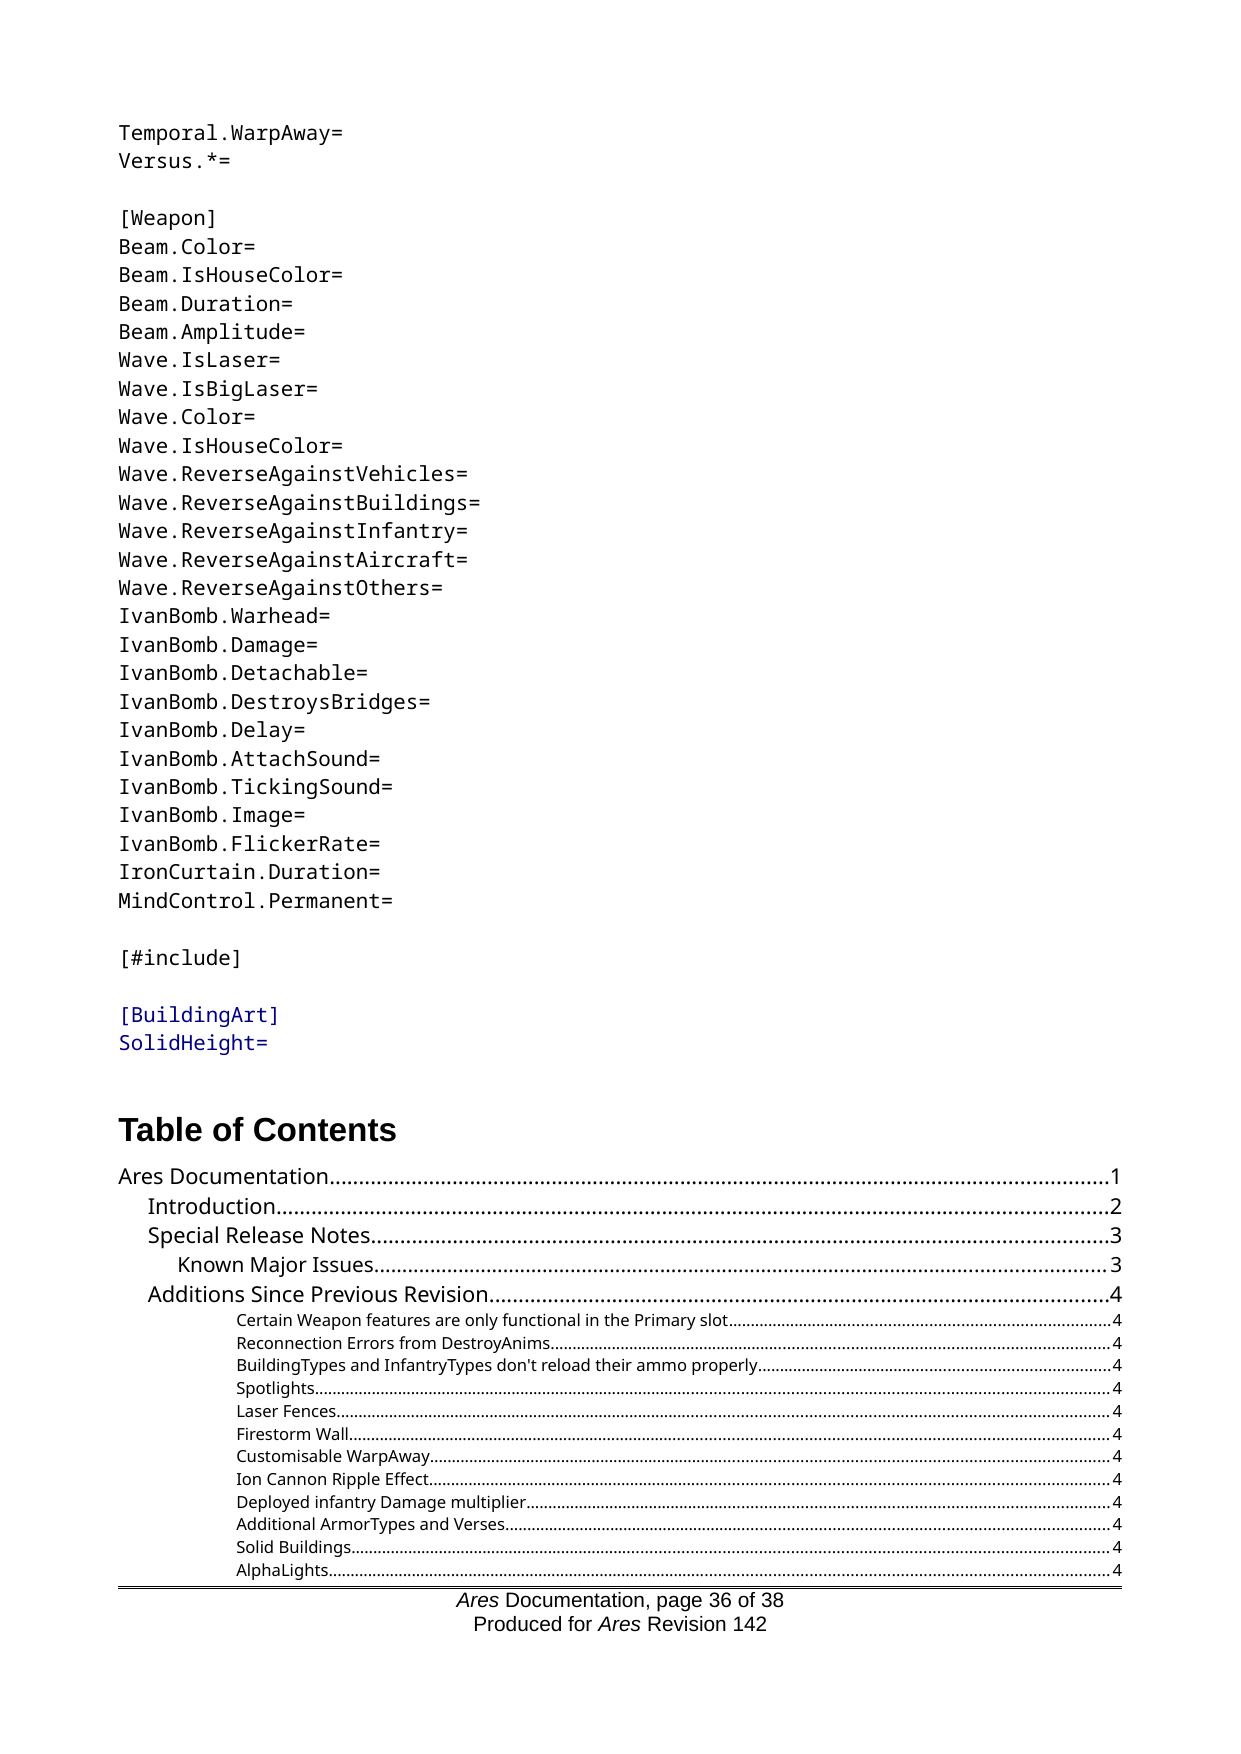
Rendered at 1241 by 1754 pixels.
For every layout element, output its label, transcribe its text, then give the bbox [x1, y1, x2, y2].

text Versus.*= [118, 147, 620, 175]
text Customisable WarpAway 4 [236, 1445, 1122, 1467]
subtitle Table of Contents [118, 1110, 1122, 1148]
text Special Release Notes 3 [148, 1221, 1122, 1250]
text Additions Since Previous Revision 4 [148, 1279, 1122, 1308]
text Spotlights 4 [236, 1377, 1122, 1399]
text Laser Fences 4 [236, 1399, 1122, 1422]
text [Weapon] Beam.Color= Beam.IsHouseColor= Beam.Duration= Beam.Amplitude= Wave.IsLaser= Wave.IsBigLaser= Wave.Color= Wave.IsHouseColor= Wave.ReverseAgainstVehicles= Wave.ReverseAgainstBuildings= Wave.ReverseAgainstInfantry= Wave.ReverseAgainstAircraft= Wave.ReverseAgainstOthers= IvanBomb.Warhead= IvanBomb.Damage= IvanBomb.Detachable= IvanBomb.DestroysBridges= IvanBomb.Delay= IvanBomb.AttachSound= IvanBomb.TickingSound= IvanBomb.Image= IvanBomb.FlickerRate= IronCurtain.Duration= MindControl.Permanent= [118, 203, 620, 914]
text Ares Documentation 1 [118, 1161, 1122, 1191]
text Firestorm Wall 4 [236, 1422, 1122, 1445]
text BuildingTypes and InfantryTypes don't reload their ammo properly 4 [236, 1354, 1122, 1377]
text Reconnection Errors from DestroyAnims 4 [236, 1331, 1122, 1354]
text Additional ArmorTypes and Verses 4 [236, 1513, 1122, 1536]
text [BuildingArt] [118, 1000, 620, 1028]
text Certain Weapon features are only functional in the Primary slot 4 [236, 1308, 1122, 1331]
text Known Major Issues 3 [177, 1250, 1122, 1279]
text SolidHeight= [118, 1028, 620, 1057]
text Temporal.WarpAway= [118, 118, 620, 147]
text Deployed infantry Damage multiplier 4 [236, 1490, 1122, 1513]
text Ion Cannon Ripple Effect 4 [236, 1467, 1122, 1490]
text AlphaLights 4 [236, 1558, 1122, 1581]
text Introduction 2 [148, 1191, 1122, 1221]
text Solid Buildings 4 [236, 1536, 1122, 1558]
text [#include] [118, 943, 620, 971]
